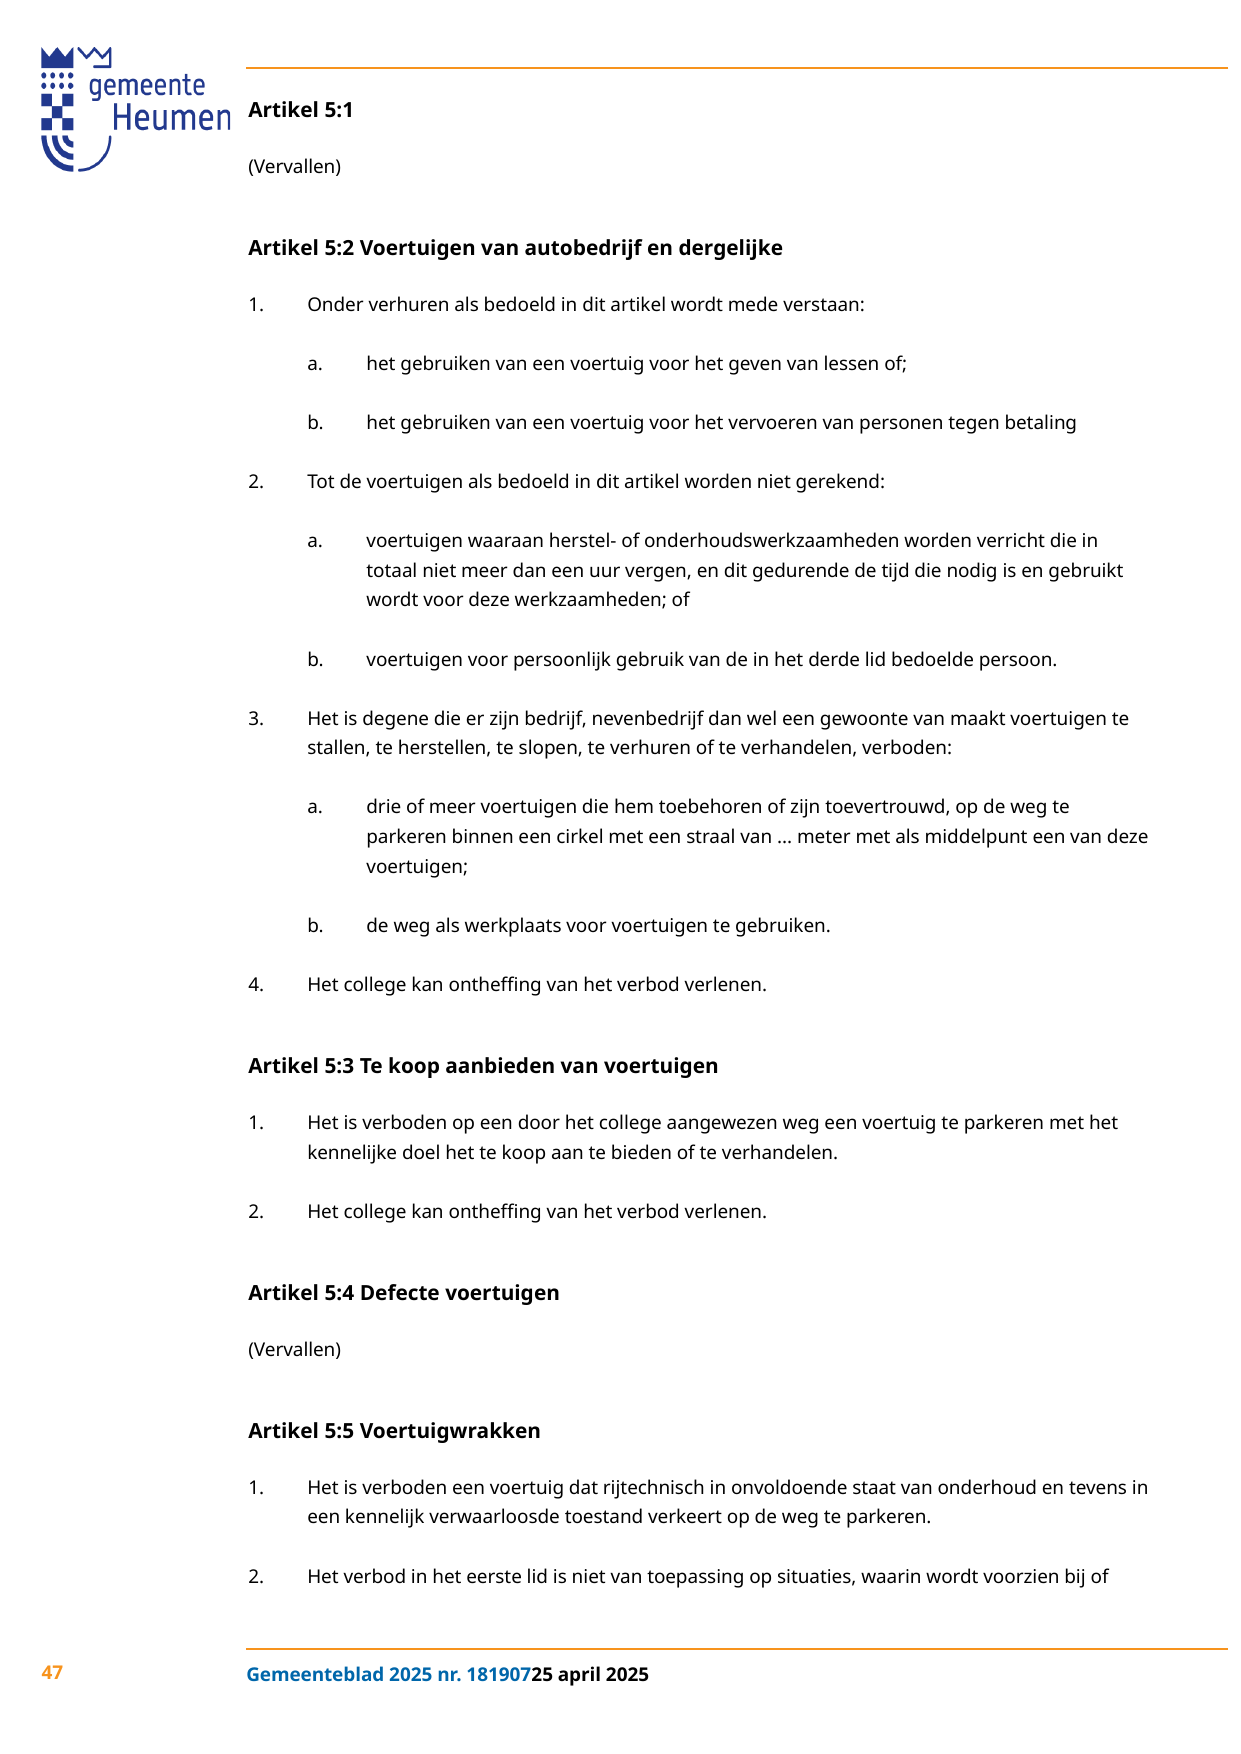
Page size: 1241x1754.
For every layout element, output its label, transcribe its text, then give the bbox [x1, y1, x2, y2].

text Artikel 5:3 Te koop aanbieden van voertuigen [248, 1051, 1152, 1080]
list Het verbod in het eerste lid is niet van toepassing op situaties, waarin wordt voorzien bij of [248, 1563, 1152, 1588]
list Het is verboden een voertuig dat rijtechnisch in onvoldoende staat van onderhoud en tevens in een kennelijk verwaarloosde toestand verkeert op de weg te parkeren. [248, 1474, 1152, 1529]
list voertuigen waaraan herstel- of onderhoudswerkzaamheden worden verricht die in totaal niet meer dan een uur vergen, en dit gedurende de tijd die nodig is en gebruikt wordt voor deze werkzaamheden; of [307, 527, 1152, 612]
text (Vervallen) [248, 153, 1152, 178]
list Het college kan ontheffing van het verbod verlenen. [248, 971, 1152, 997]
list drie of meer voertuigen die hem toebehoren of zijn toevertrouwd, op de weg te parkeren binnen een cirkel met een straal van ... meter met als middelpunt een van deze voertuigen; [307, 794, 1152, 879]
list de weg als werkplaats voor voertuigen te gebruiken. [307, 912, 1152, 938]
list Onder verhuren als bedoeld in dit artikel wordt mede verstaan: [248, 291, 1152, 317]
text (Vervallen) [248, 1336, 1152, 1362]
list Het college kan ontheffing van het verbod verlenen. [248, 1198, 1152, 1224]
text Artikel 5:2 Voertuigen van autobedrijf en dergelijke [248, 233, 1152, 261]
text Artikel 5:4 Defecte voertuigen [248, 1278, 1152, 1306]
list Tot de voertuigen als bedoeld in dit artikel worden niet gerekend: [248, 468, 1152, 494]
list het gebruiken van een voertuig voor het vervoeren van personen tegen betaling [307, 409, 1152, 435]
list Het is verboden op een door het college aangewezen weg een voertuig te parkeren met het kennelijke doel het te koop aan te bieden of te verhandelen. [248, 1109, 1152, 1164]
text Artikel 5:1 [248, 95, 1152, 123]
picture [41, 47, 231, 172]
list het gebruiken van een voertuig voor het geven van lessen of; [307, 350, 1152, 376]
text Artikel 5:5 Voertuigwrakken [248, 1416, 1152, 1444]
list Het is degene die er zijn bedrijf, nevenbedrijf dan wel een gewoonte van maakt voertuigen te stallen, te herstellen, te slopen, te verhuren of te verhandelen, verboden: [248, 705, 1152, 760]
list voertuigen voor persoonlijk gebruik van de in het derde lid bedoelde persoon. [307, 646, 1152, 672]
